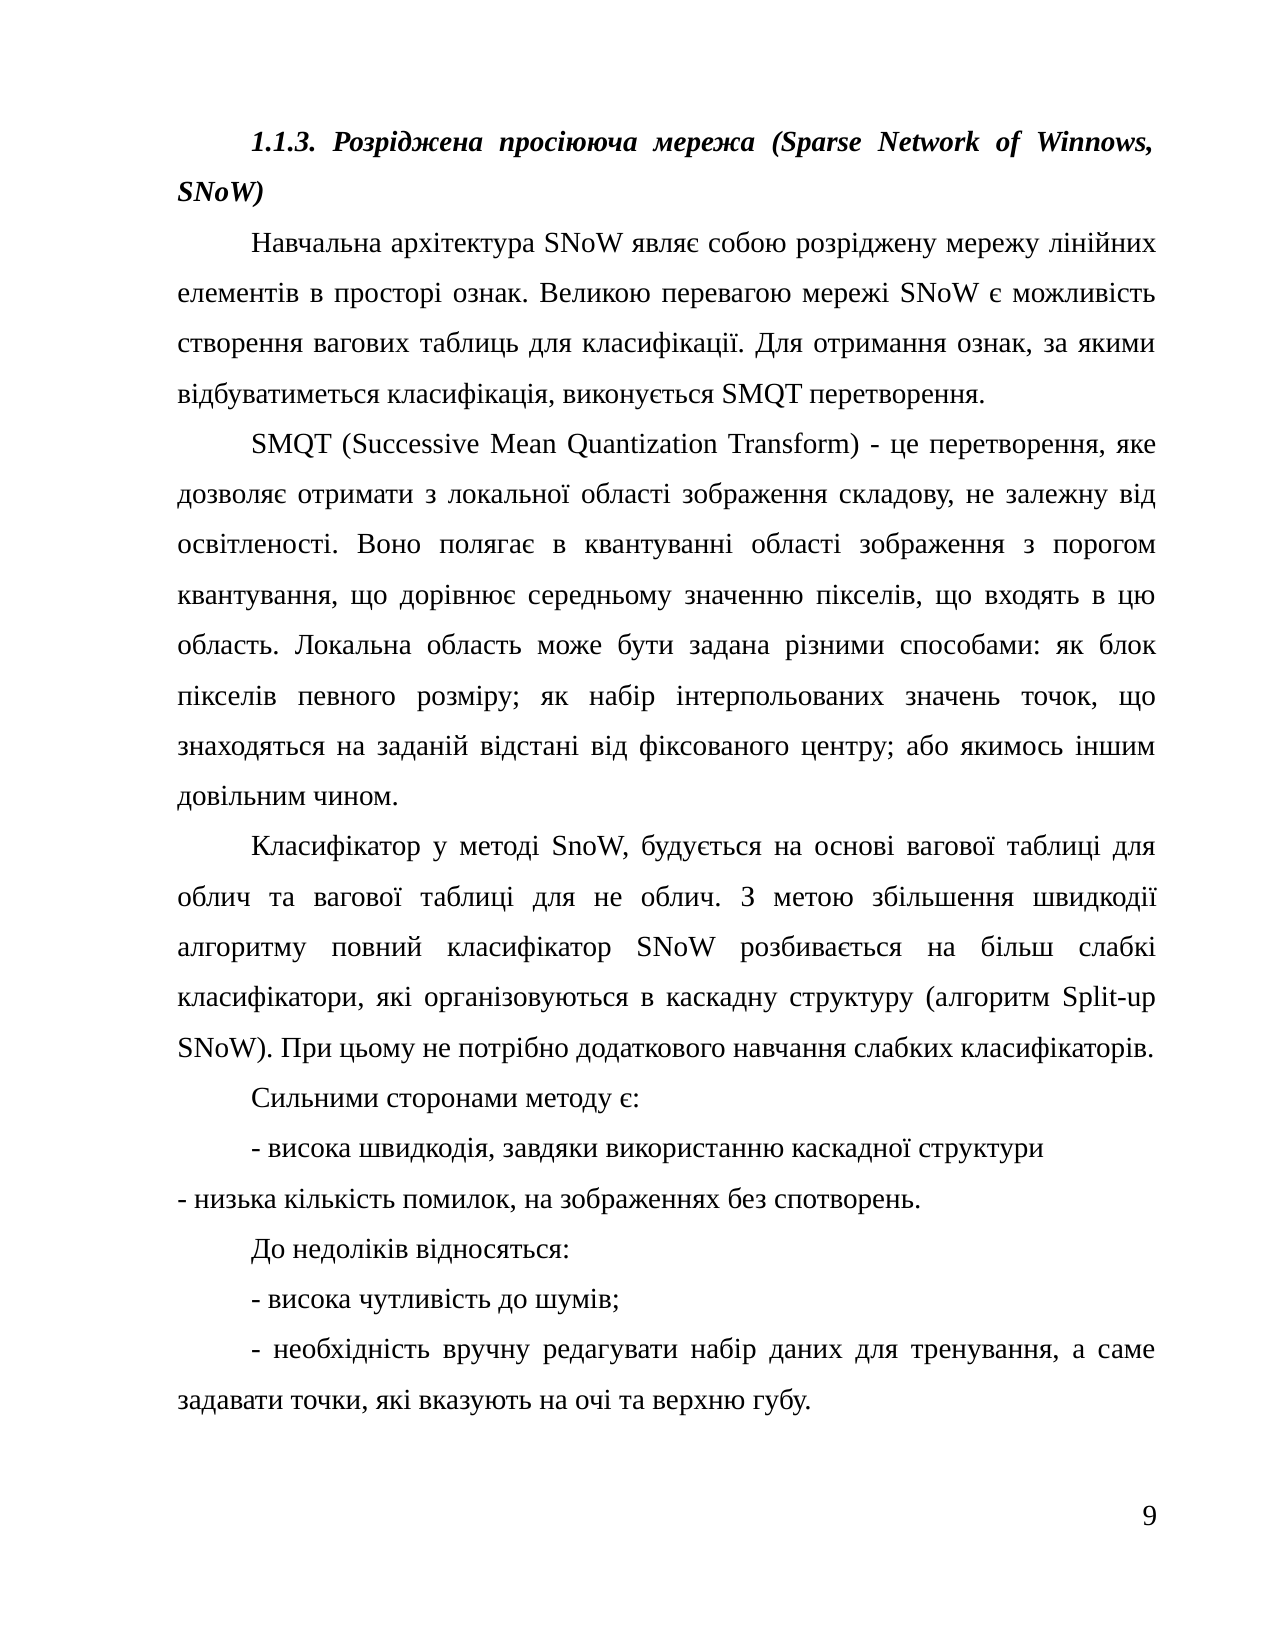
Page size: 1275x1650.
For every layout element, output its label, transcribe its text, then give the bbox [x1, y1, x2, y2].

text SMQT (Successive Mean Quantization Transform) - це перетворення, яке дозволяє отримати з локальної області зображення складову, не залежну від освітленості. Воно полягає в квантуванні області зображення з порогом квантування, що дорівнює середньому значенню пікселів, що входять в цю область. Локальна область може бути задана різними способами: як блок пікселів певного розміру; як набір інтерпольованих значень точок, що знаходяться на заданій відстані від фіксованого центру; або якимось іншим довільним чином. [177, 426, 1157, 812]
text - висока швидкодія, завдяки використанню каскадної структури [177, 1130, 1157, 1164]
text - необхідність вручну редагувати набір даних для тренування, а саме задавати точки, які вказують на очі та верхню губу. [177, 1332, 1157, 1416]
text Навчальна архітектура SNoW являє собою розріджену мережу лінійних елементів в просторі ознак. Великою перевагою мережі SNoW є можливість створення вагових таблиць для класифікації. Для отримання ознак, за якими відбуватиметься класифікація, виконується SMQT перетворення. [177, 225, 1157, 409]
text - низька кількість помилок, на зображеннях без спотворень. [177, 1181, 1157, 1214]
text Сильними сторонами методу є: [177, 1080, 1157, 1114]
text До недоліків відносяться: [177, 1231, 1157, 1264]
text 1.1.3. Розріджена просіююча мережа (Sparse Network of Winnows, SNoW) [177, 124, 1157, 208]
text - висока чутливість до шумів; [177, 1281, 1157, 1315]
text Класифікатор у методі SnoW, будується на основі вагової таблиці для облич та вагової таблиці для не облич. З метою збільшення швидкодії алгоритму повний класифікатор SNoW розбивається на більш слабкі класифікатори, які організовуються в каскадну структуру (алгоритм Split-up SNoW). При цьому не потрібно додаткового навчання слабких класифікаторів. [177, 828, 1157, 1063]
